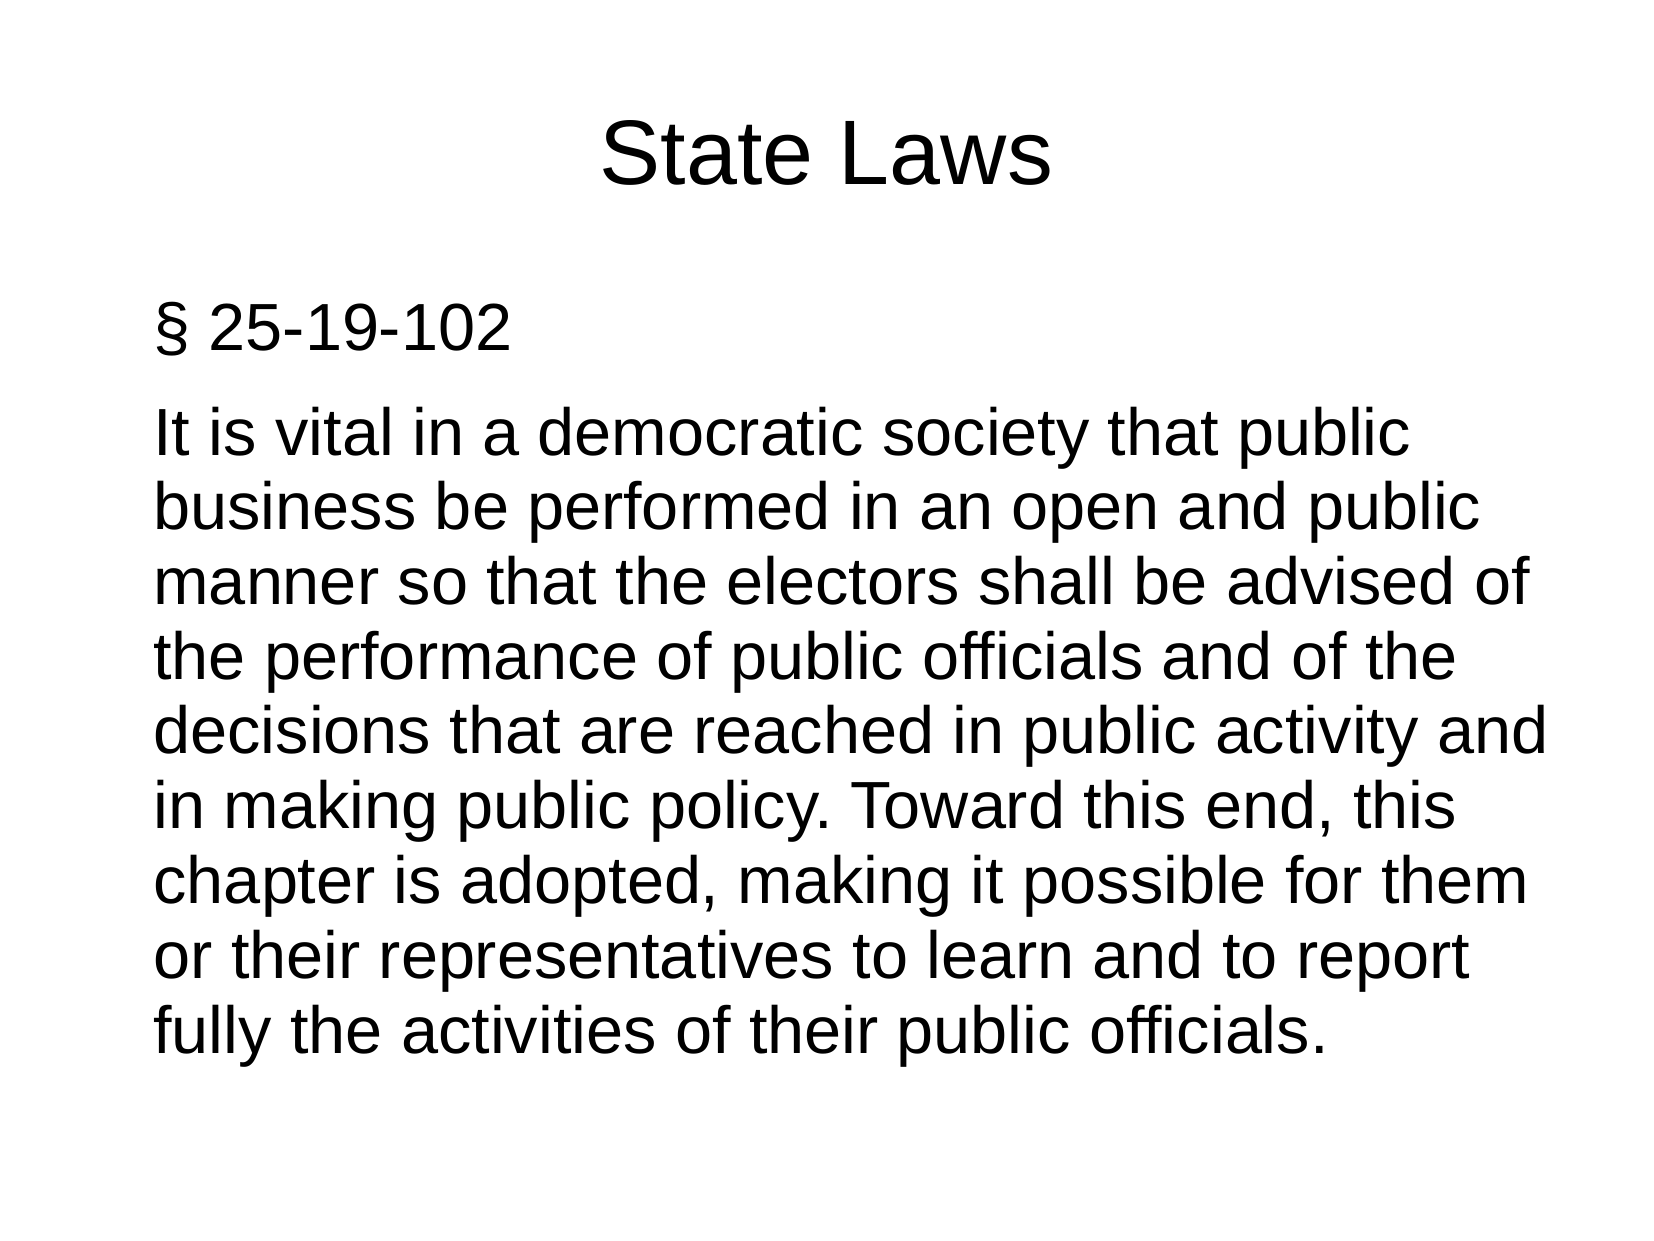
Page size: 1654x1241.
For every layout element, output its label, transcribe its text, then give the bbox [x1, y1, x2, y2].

title State Laws [82, 49, 1571, 257]
list § 25-19-102 It is vital in a democratic society that public business be performed in an open and public manner so that the electors shall be advised of the performance of public officials and of the decisions that are reached in public activity and in making public policy. Toward this end, this chapter is adopted, making it possible for them or their representatives to learn and to report fully the activities of their public officials. [82, 290, 1571, 1172]
